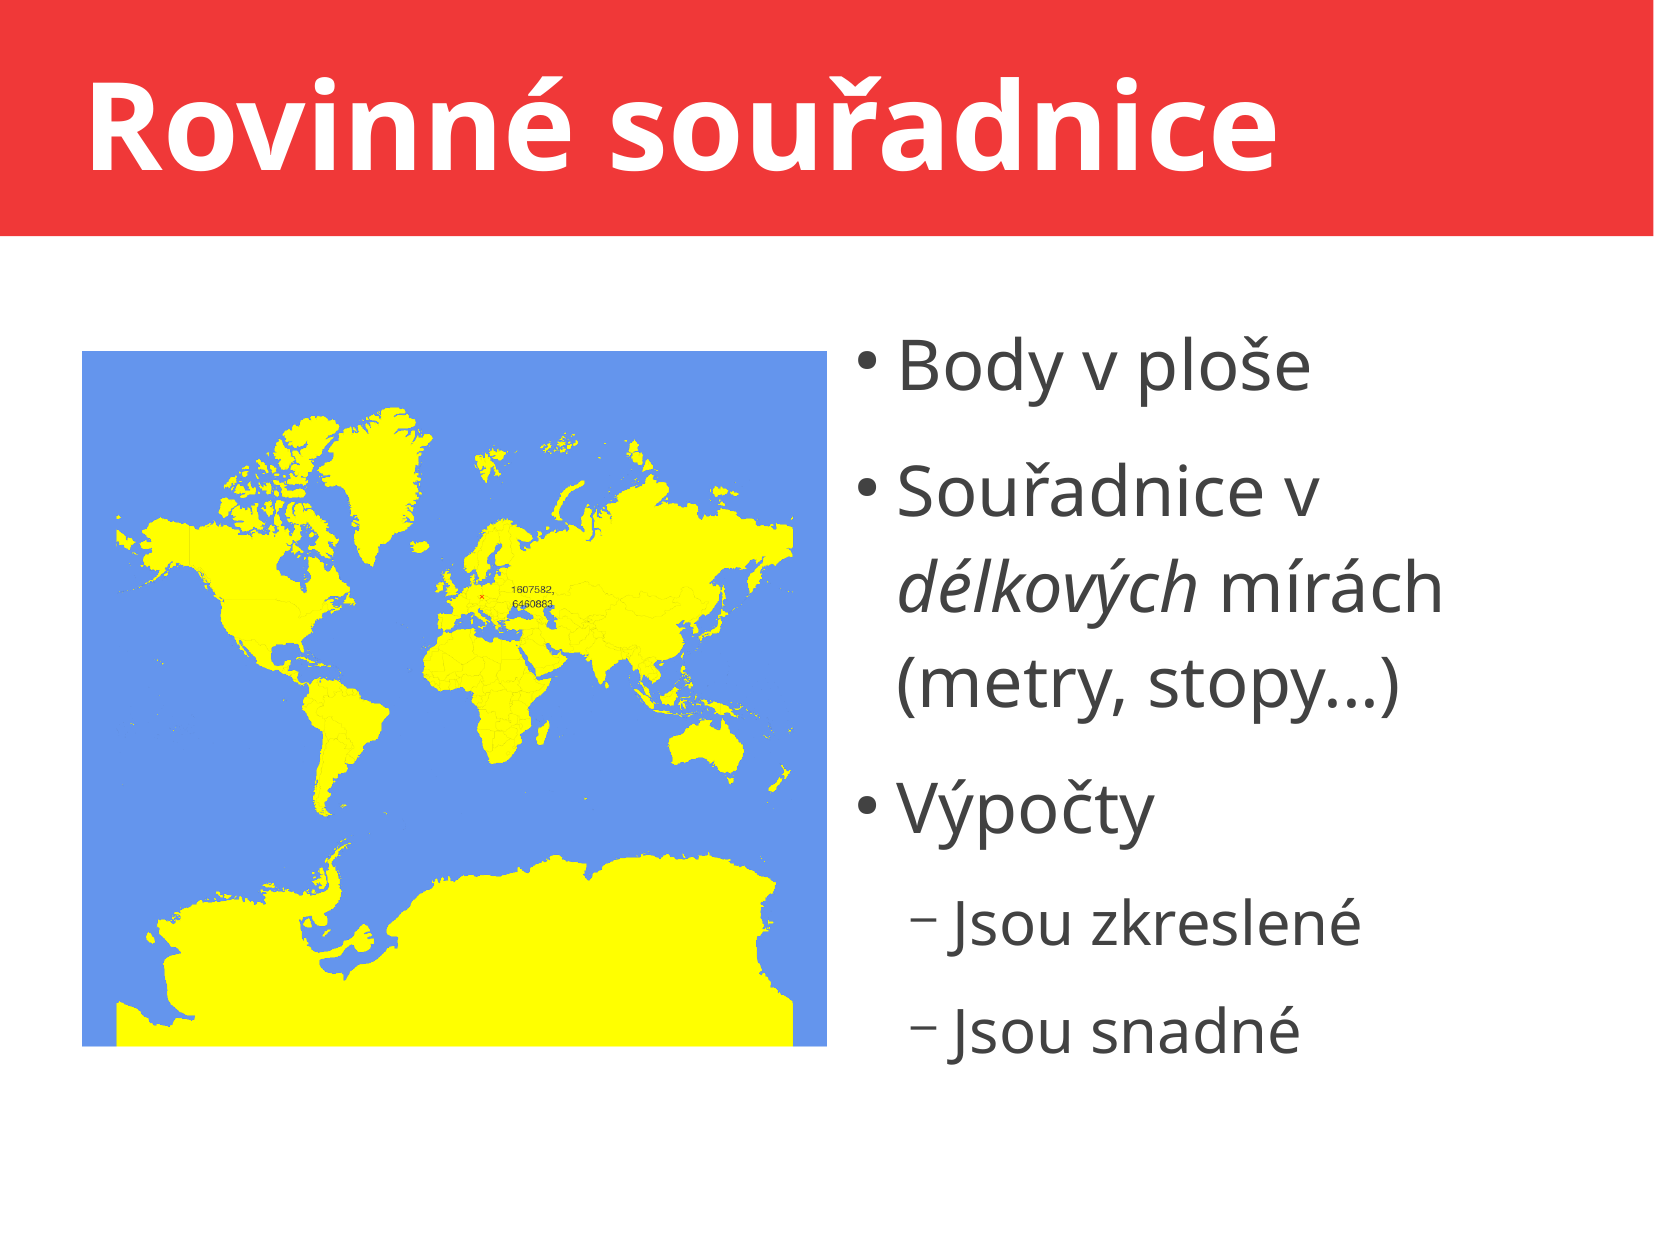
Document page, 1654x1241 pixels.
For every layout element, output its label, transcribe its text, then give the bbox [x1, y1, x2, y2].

list Body v ploše Souřadnice v délkových mírách (metry, stopy...) Výpočty Jsou zkreslené Jsou snadné [840, 314, 1564, 1080]
picture [82, 350, 827, 1047]
title Rovinné souřadnice [82, 19, 1571, 227]
